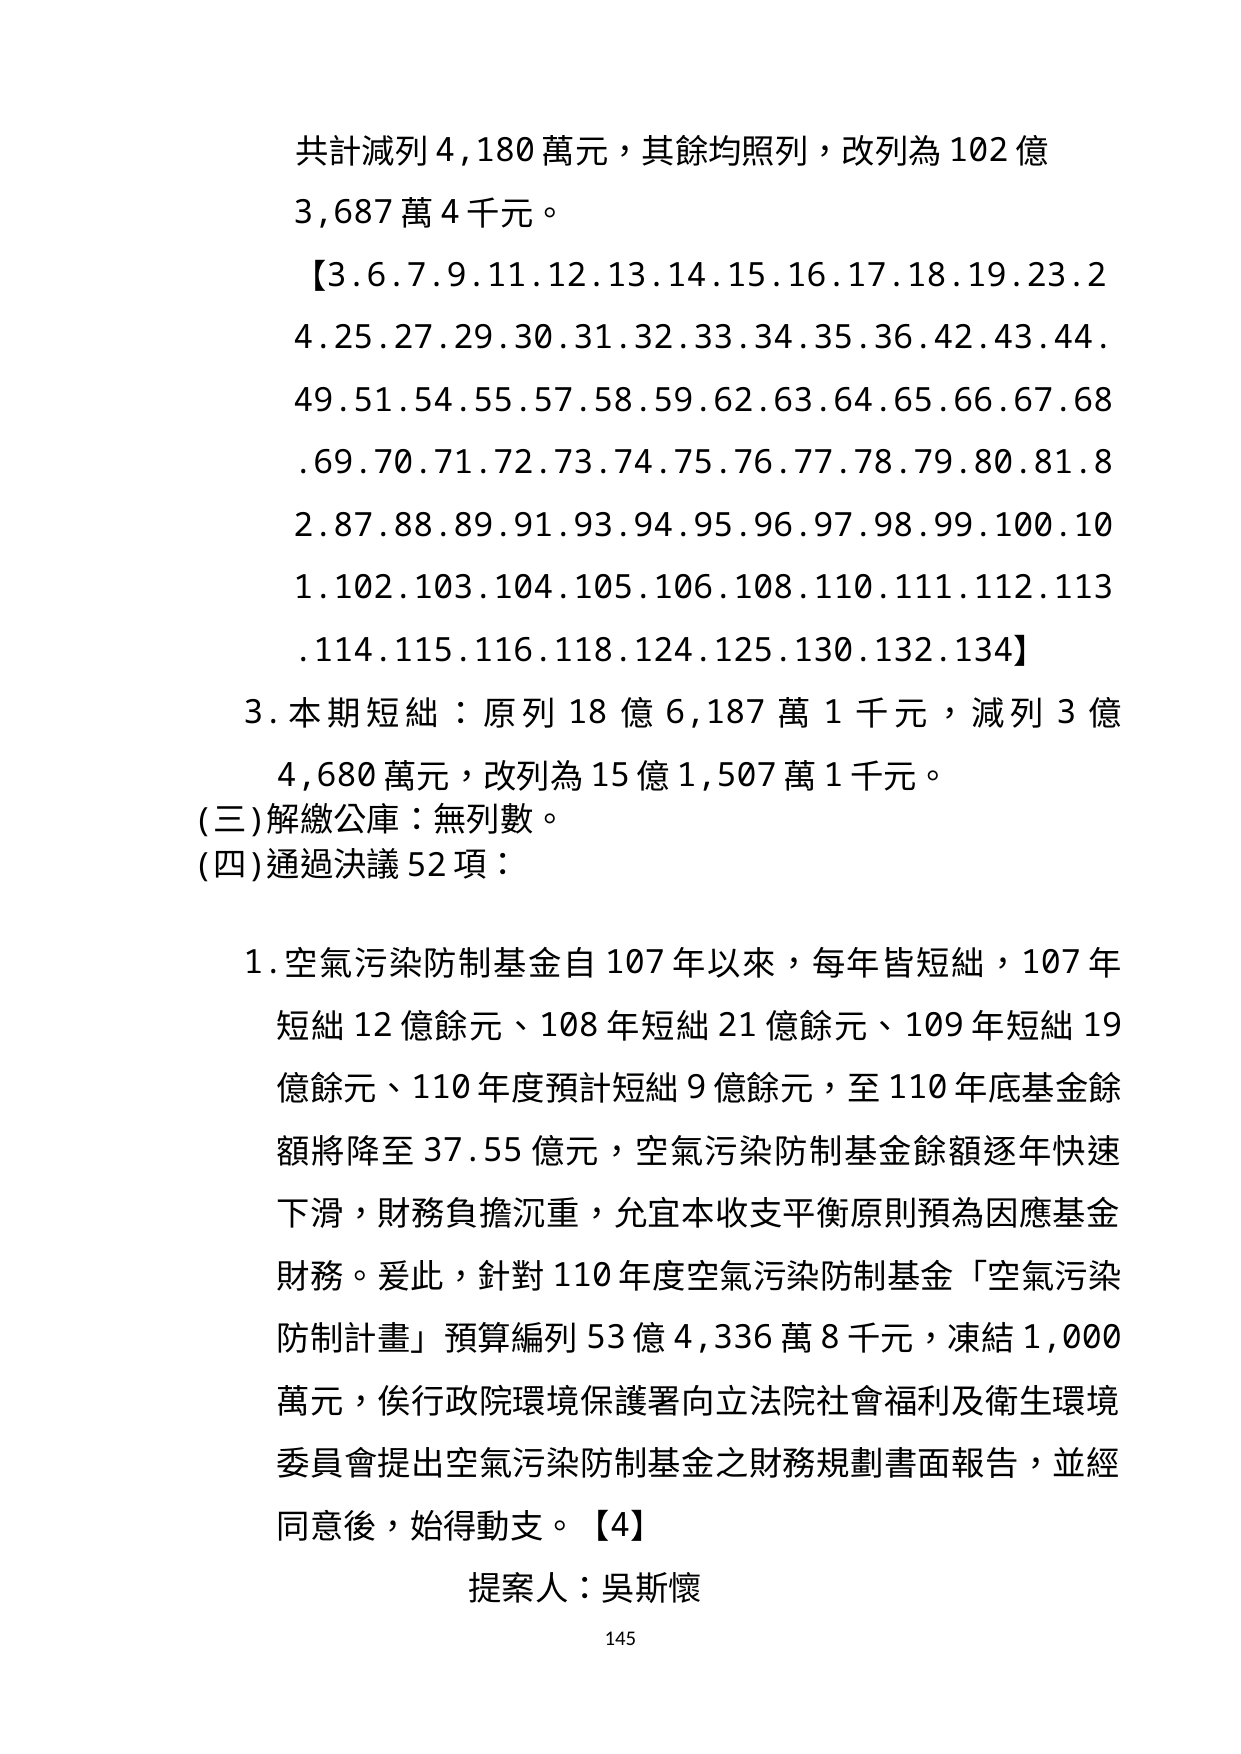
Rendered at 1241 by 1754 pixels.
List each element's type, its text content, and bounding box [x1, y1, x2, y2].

text (三)解繳公庫：無列數。 [193, 794, 1122, 840]
text (四)通過決議52項： [193, 840, 1122, 886]
text 提案人：吳斯懷 [468, 1544, 1122, 1607]
text 共計減列4,180萬元，其餘均照列，改列為102億3,687萬4千元。【3.6.7.9.11.12.13.14.15.16.17.18.19.23.24.25.27.29.30.31.32.33.34.35.36.42.43.44.49.51.54.55.57.58.59.62.63.64.65.66.67.68.69.70.71.72.73.74.75.76.77.78.79.80.81.82.87.88.89.91.93.94.95.96.97.98.99.100.101.102.103.104.105.106.108.110.111.112.113.114.115.116.118.124.125.130.132.134】 [293, 107, 1122, 669]
text 3.本期短絀：原列18億6,187萬1千元，減列3億4,680萬元，改列為15億1,507萬1千元。 [243, 669, 1122, 794]
text 1.空氣污染防制基金自107年以來，每年皆短絀，107年短絀12億餘元、108年短絀21億餘元、109年短絀19億餘元、110年度預計短絀9億餘元，至110年底基金餘額將降至37.55億元，空氣污染防制基金餘額逐年快速下滑，財務負擔沉重，允宜本收支平衡原則預為因應基金財務。爰此，針對110年度空氣污染防制基金「空氣污染防制計畫」預算編列53億4,336萬8千元，凍結1,000萬元，俟行政院環境保護署向立法院社會福利及衛生環境委員會提出空氣污染防制基金之財務規劃書面報告，並經同意後，始得動支。【4】 [243, 919, 1122, 1544]
